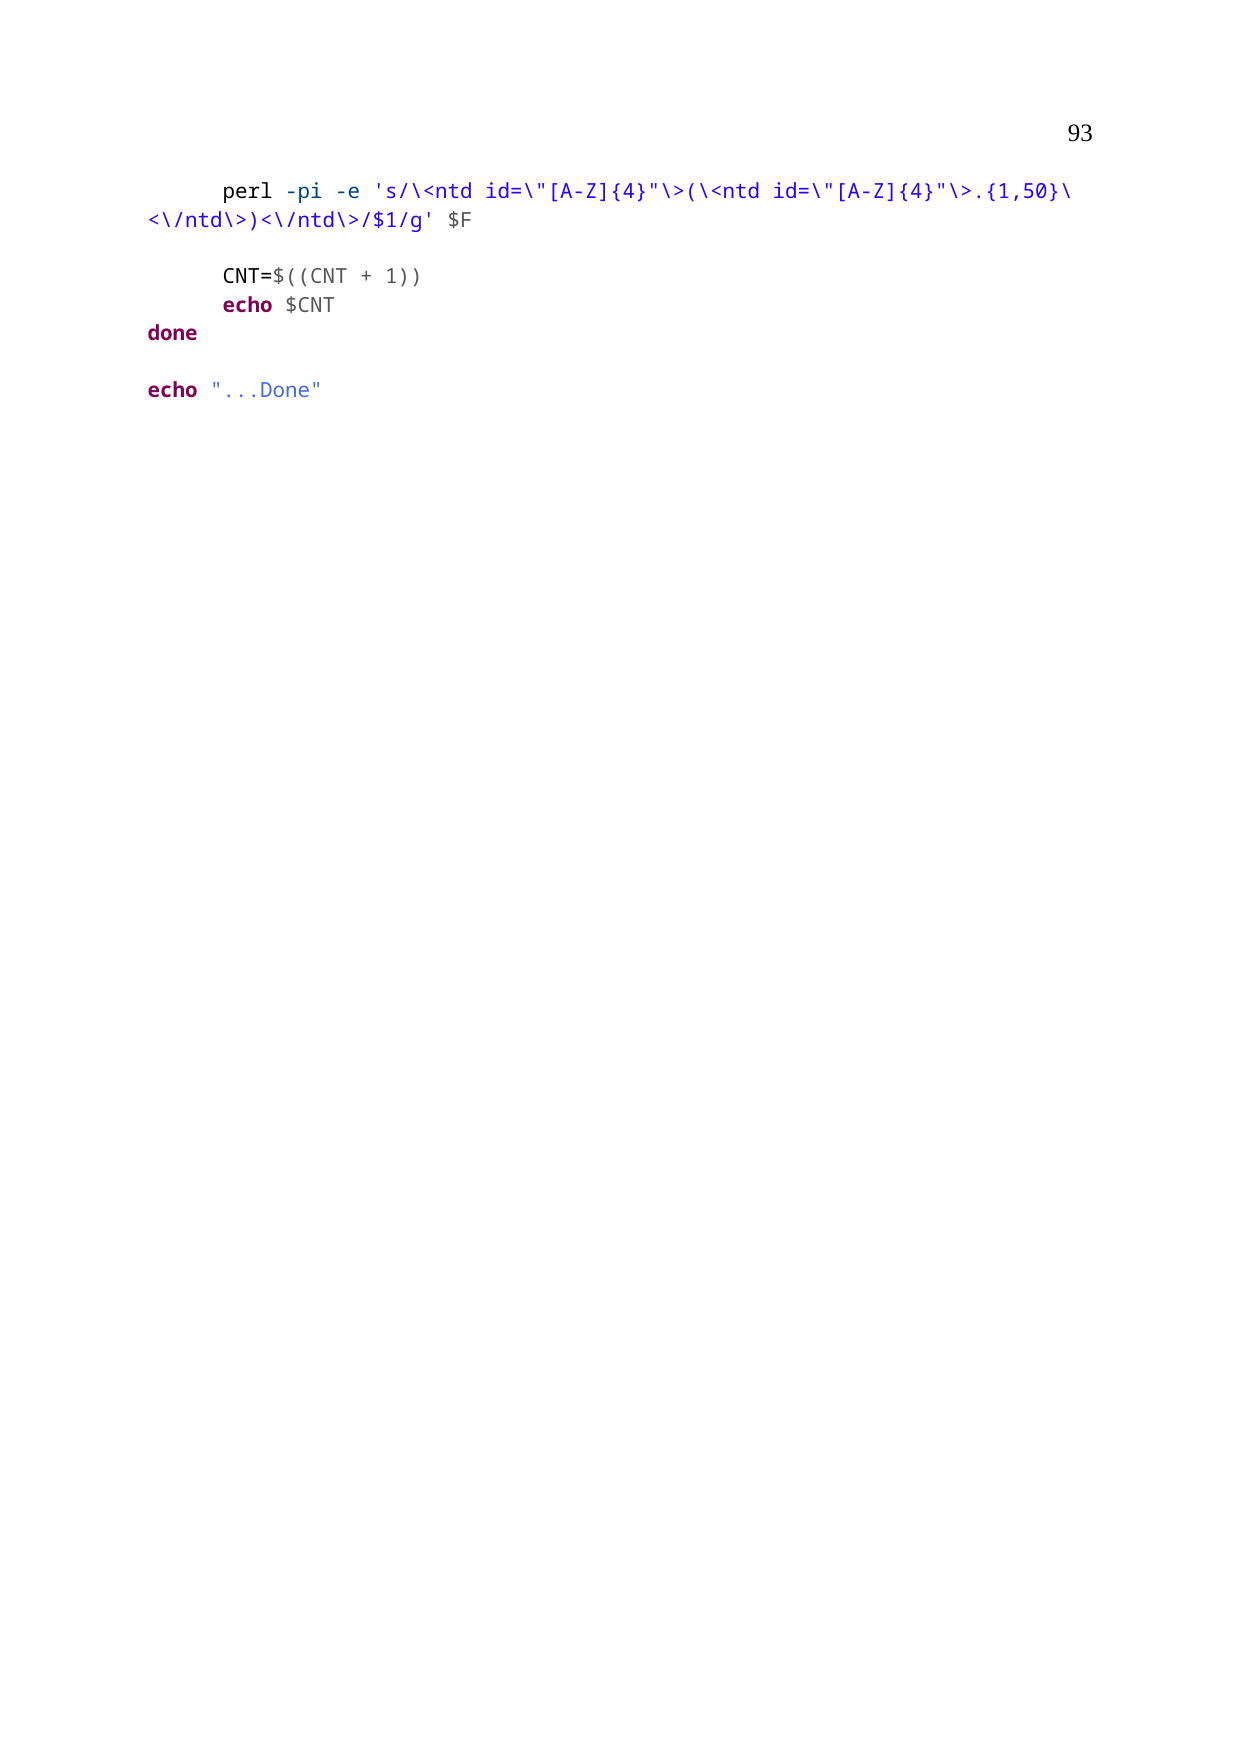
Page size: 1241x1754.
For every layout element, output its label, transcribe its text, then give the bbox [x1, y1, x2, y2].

text CNT=$((CNT + 1)) [147, 262, 1092, 290]
text done [147, 318, 1092, 347]
text echo "...Done" [147, 375, 1092, 1058]
text echo $CNT [147, 290, 1092, 318]
text perl -pi -e 's/\<ntd id=\"[A-Z]{4}"\>(\<ntd id=\"[A-Z]{4}"\>.{1,50}\<\/ntd\>)<\/ntd\>/$1/g' $F [147, 176, 1092, 233]
